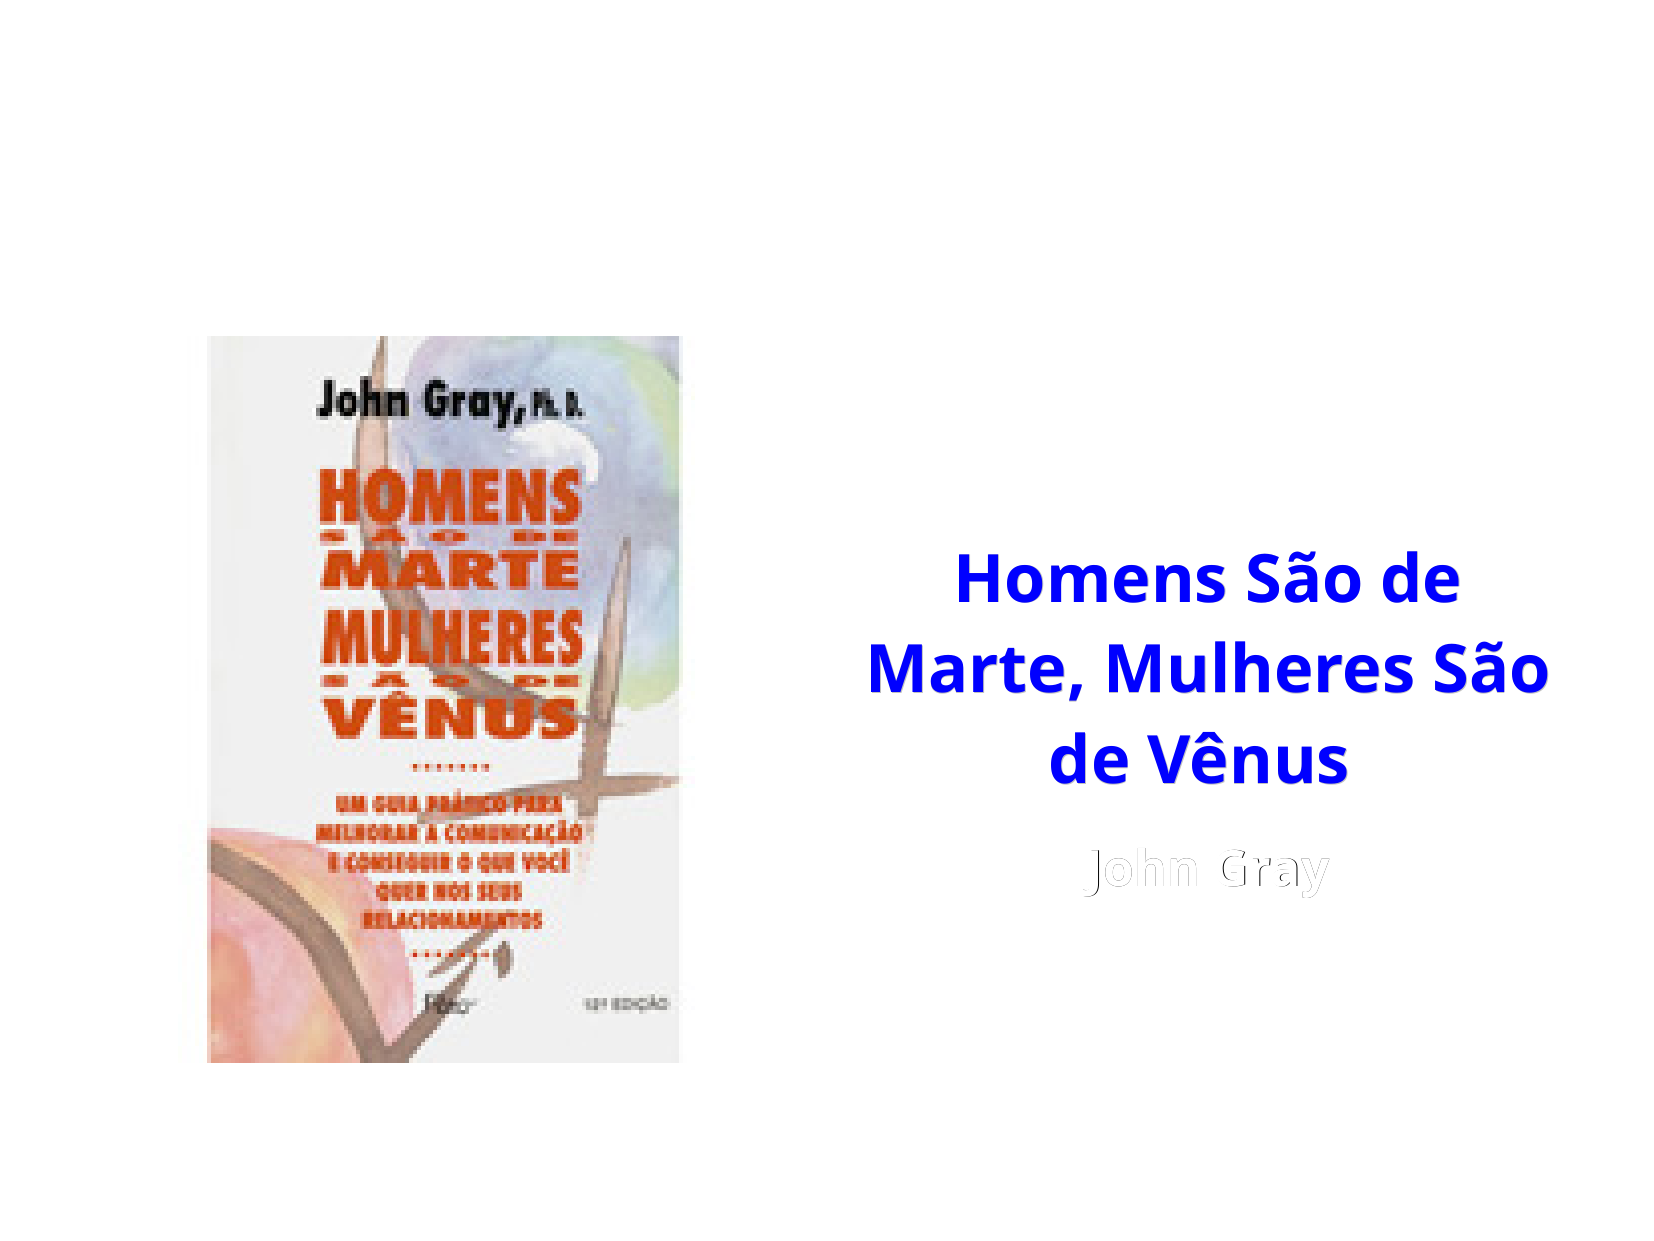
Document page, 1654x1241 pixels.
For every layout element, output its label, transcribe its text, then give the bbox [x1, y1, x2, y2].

list Homens São de Marte, Mulheres São de Vênus John Gray [845, 290, 1572, 1109]
picture [82, 336, 809, 1063]
